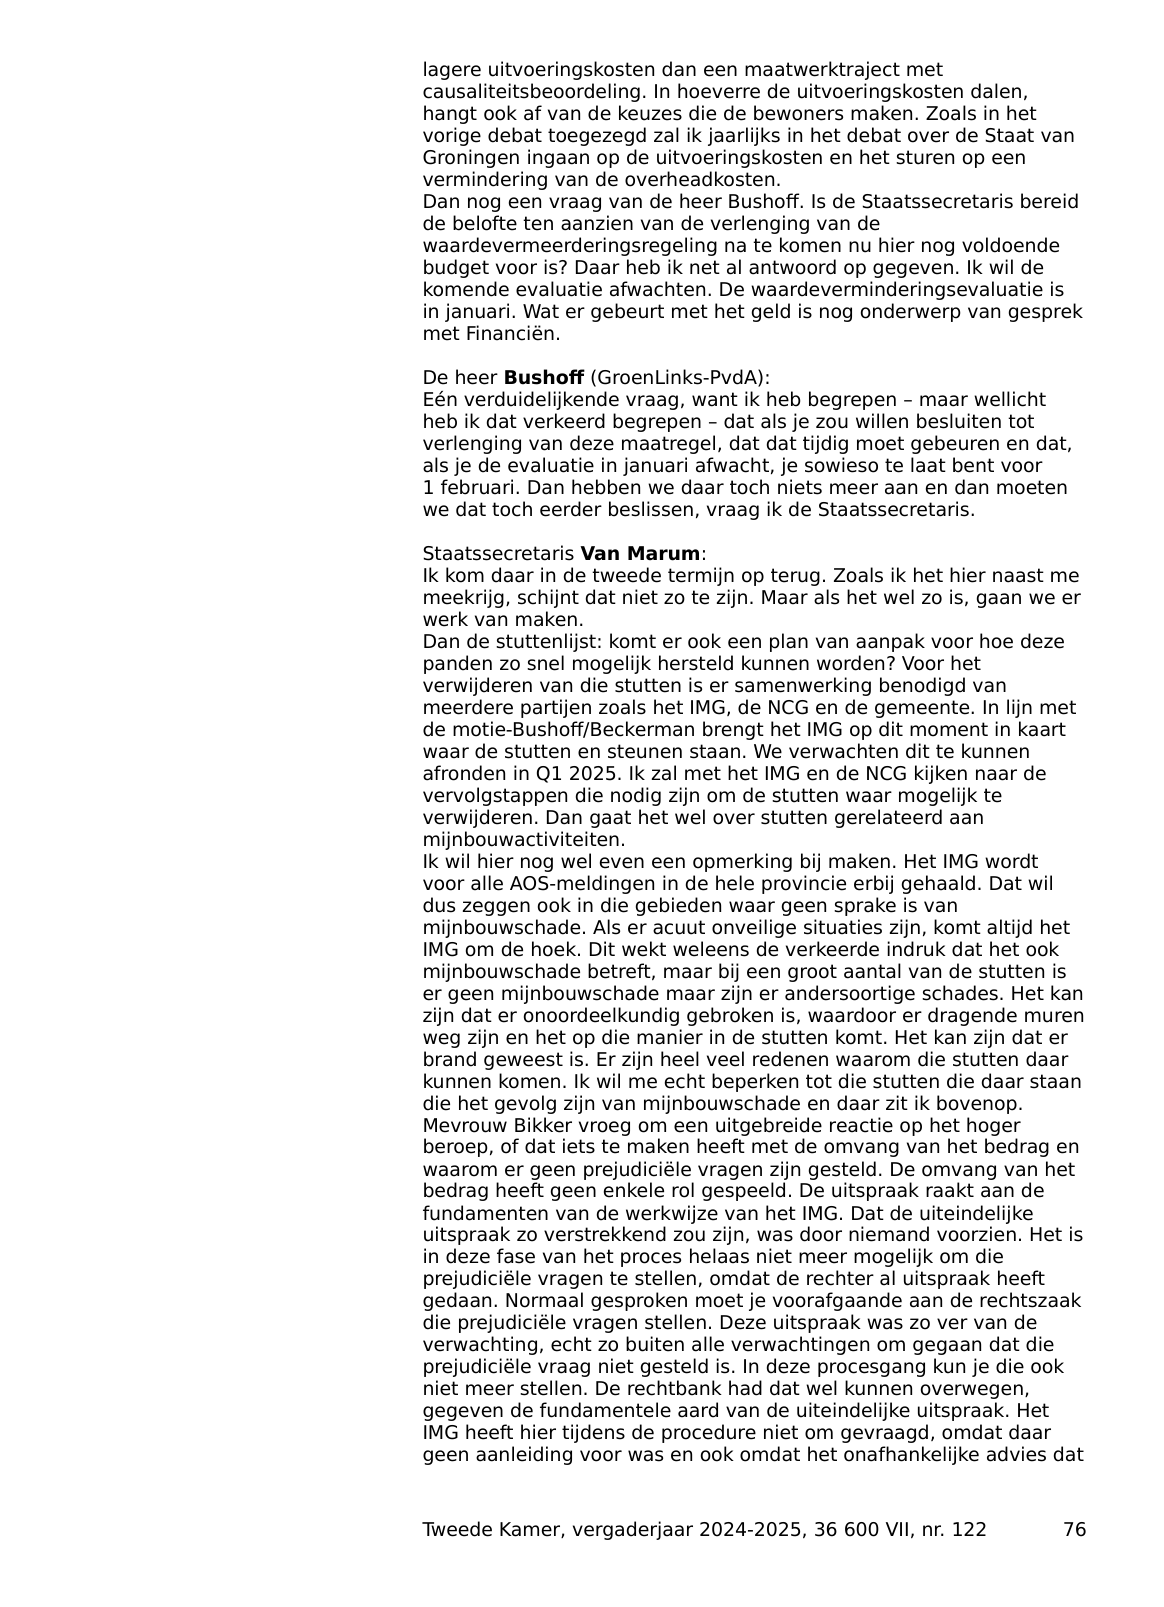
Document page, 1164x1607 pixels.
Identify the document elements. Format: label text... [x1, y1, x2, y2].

text Dan de stuttenlijst: komt er ook een plan van aanpak voor hoe deze panden zo snel mogelijk hersteld kunnen worden? Voor het verwijderen van die stutten is er samenwerking benodigd van meerdere partijen zoals het IMG, de NCG en de gemeente. In lijn met de motie-Bushoff/Beckerman brengt het IMG op dit moment in kaart waar de stutten en steunen staan. We verwachten dit te kunnen afronden in Q1 2025. Ik zal met het IMG en de NCG kijken naar de vervolgstappen die nodig zijn om de stutten waar mogelijk te verwijderen. Dan gaat het wel over stutten gerelateerd aan mijnbouwactiviteiten. [422, 631, 1087, 851]
text Ik kom daar in de tweede termijn op terug. Zoals ik het hier naast me meekrijg, schijnt dat niet zo te zijn. Maar als het wel zo is, gaan we er werk van maken. [422, 565, 1087, 631]
text Staatssecretaris Van Marum: [422, 543, 1087, 565]
text De heer Bushoff (GroenLinks-PvdA): [422, 367, 1087, 389]
text Eén verduidelijkende vraag, want ik heb begrepen – maar wellicht heb ik dat verkeerd begrepen – dat als je zou willen besluiten tot verlenging van deze maatregel, dat dat tijdig moet gebeuren en dat, als je de evaluatie in januari afwacht, je sowieso te laat bent voor 1 februari. Dan hebben we daar toch niets meer aan en dan moeten we dat toch eerder beslissen, vraag ik de Staatssecretaris. [422, 389, 1087, 521]
text Ik wil hier nog wel even een opmerking bij maken. Het IMG wordt voor alle AOS-meldingen in de hele provincie erbij gehaald. Dat wil dus zeggen ook in die gebieden waar geen sprake is van mijnbouwschade. Als er acuut onveilige situaties zijn, komt altijd het IMG om de hoek. Dit wekt weleens de verkeerde indruk dat het ook mijnbouwschade betreft, maar bij een groot aantal van de stutten is er geen mijnbouwschade maar zijn er andersoortige schades. Het kan zijn dat er onoordeelkundig gebroken is, waardoor er dragende muren weg zijn en het op die manier in de stutten komt. Het kan zijn dat er brand geweest is. Er zijn heel veel redenen waarom die stutten daar kunnen komen. Ik wil me echt beperken tot die stutten die daar staan die het gevolg zijn van mijnbouwschade en daar zit ik bovenop. [422, 851, 1087, 1114]
text Mevrouw Bikker vroeg om een uitgebreide reactie op het hoger beroep, of dat iets te maken heeft met de omvang van het bedrag en waarom er geen prejudiciële vragen zijn gesteld. De omvang van het bedrag heeft geen enkele rol gespeeld. De uitspraak raakt aan de fundamenten van de werkwijze van het IMG. Dat de uiteindelijke uitspraak zo verstrekkend zou zijn, was door niemand voorzien. Het is in deze fase van het proces helaas niet meer mogelijk om die prejudiciële vragen te stellen, omdat de rechter al uitspraak heeft gedaan. Normaal gesproken moet je voorafgaande aan de rechtszaak die prejudiciële vragen stellen. Deze uitspraak was zo ver van de verwachting, echt zo buiten alle verwachtingen om gegaan dat die prejudiciële vraag niet gesteld is. In deze procesgang kun je die ook niet meer stellen. De rechtbank had dat wel kunnen overwegen, gegeven de fundamentele aard van de uiteindelijke uitspraak. Het IMG heeft hier tijdens de procedure niet om gevraagd, omdat daar geen aanleiding voor was en ook omdat het onafhankelijke advies dat [422, 1114, 1087, 1466]
text lagere uitvoeringskosten dan een maatwerktraject met causaliteitsbeoordeling. In hoeverre de uitvoeringskosten dalen, hangt ook af van de keuzes die de bewoners maken. Zoals in het vorige debat toegezegd zal ik jaarlijks in het debat over de Staat van Groningen ingaan op de uitvoeringskosten en het sturen op een vermindering van de overheadkosten. [422, 59, 1087, 191]
text Dan nog een vraag van de heer Bushoff. Is de Staatssecretaris bereid de belofte ten aanzien van de verlenging van de waardevermeerderingsregeling na te komen nu hier nog voldoende budget voor is? Daar heb ik net al antwoord op gegeven. Ik wil de komende evaluatie afwachten. De waardeverminderingsevaluatie is in januari. Wat er gebeurt met het geld is nog onderwerp van gesprek met Financiën. [422, 191, 1087, 345]
